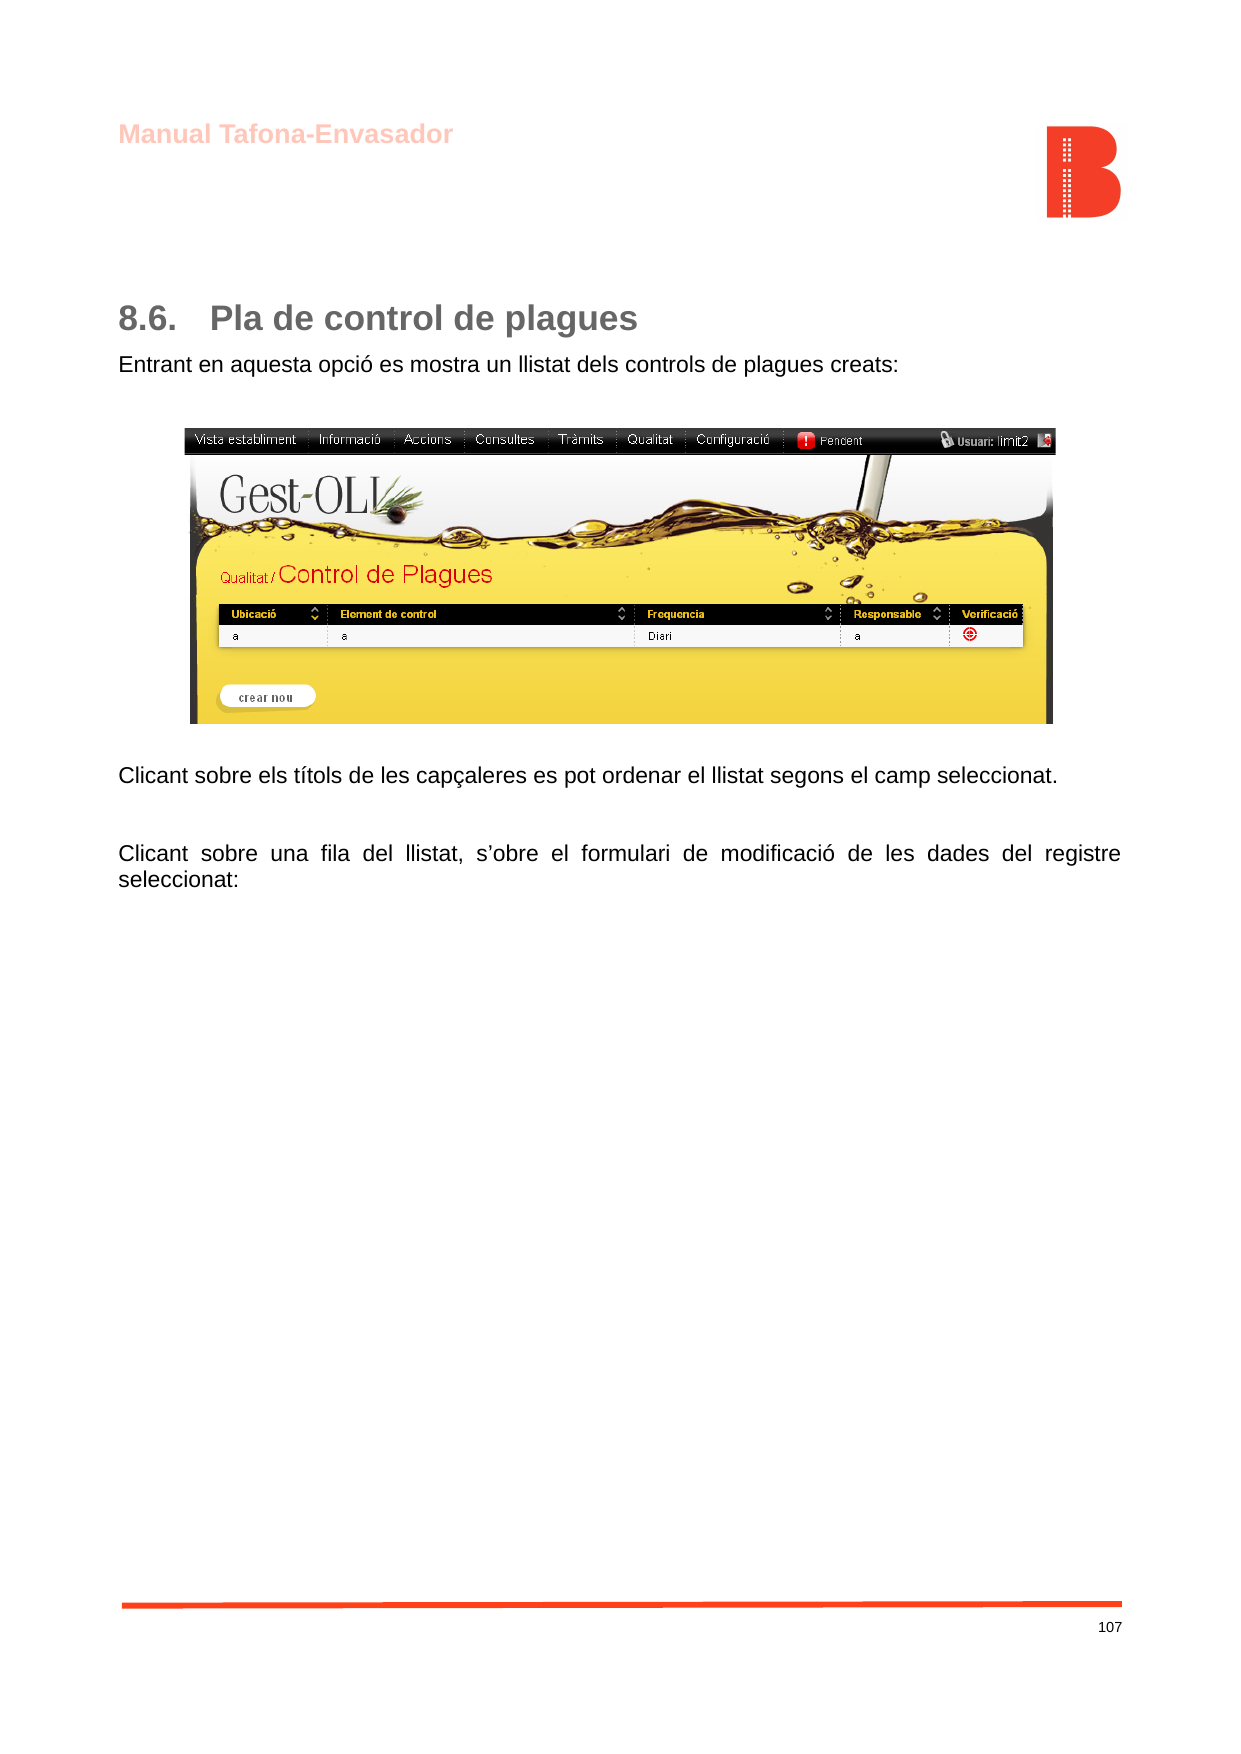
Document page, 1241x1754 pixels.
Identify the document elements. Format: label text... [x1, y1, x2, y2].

text Entrant en aquesta opció es mostra un llistat dels controls de plagues creats: [118, 351, 1122, 377]
subtitle Pla de control de plagues [118, 298, 1122, 338]
picture [184, 428, 1056, 724]
picture [1036, 124, 1130, 221]
text Clicant sobre una fila del llistat, s’obre el formulari de modificació de les dades del registre seleccionat: [118, 840, 1122, 893]
text Clicant sobre els títols de les capçaleres es pot ordenar el llistat segons el camp seleccionat. [118, 762, 1122, 788]
